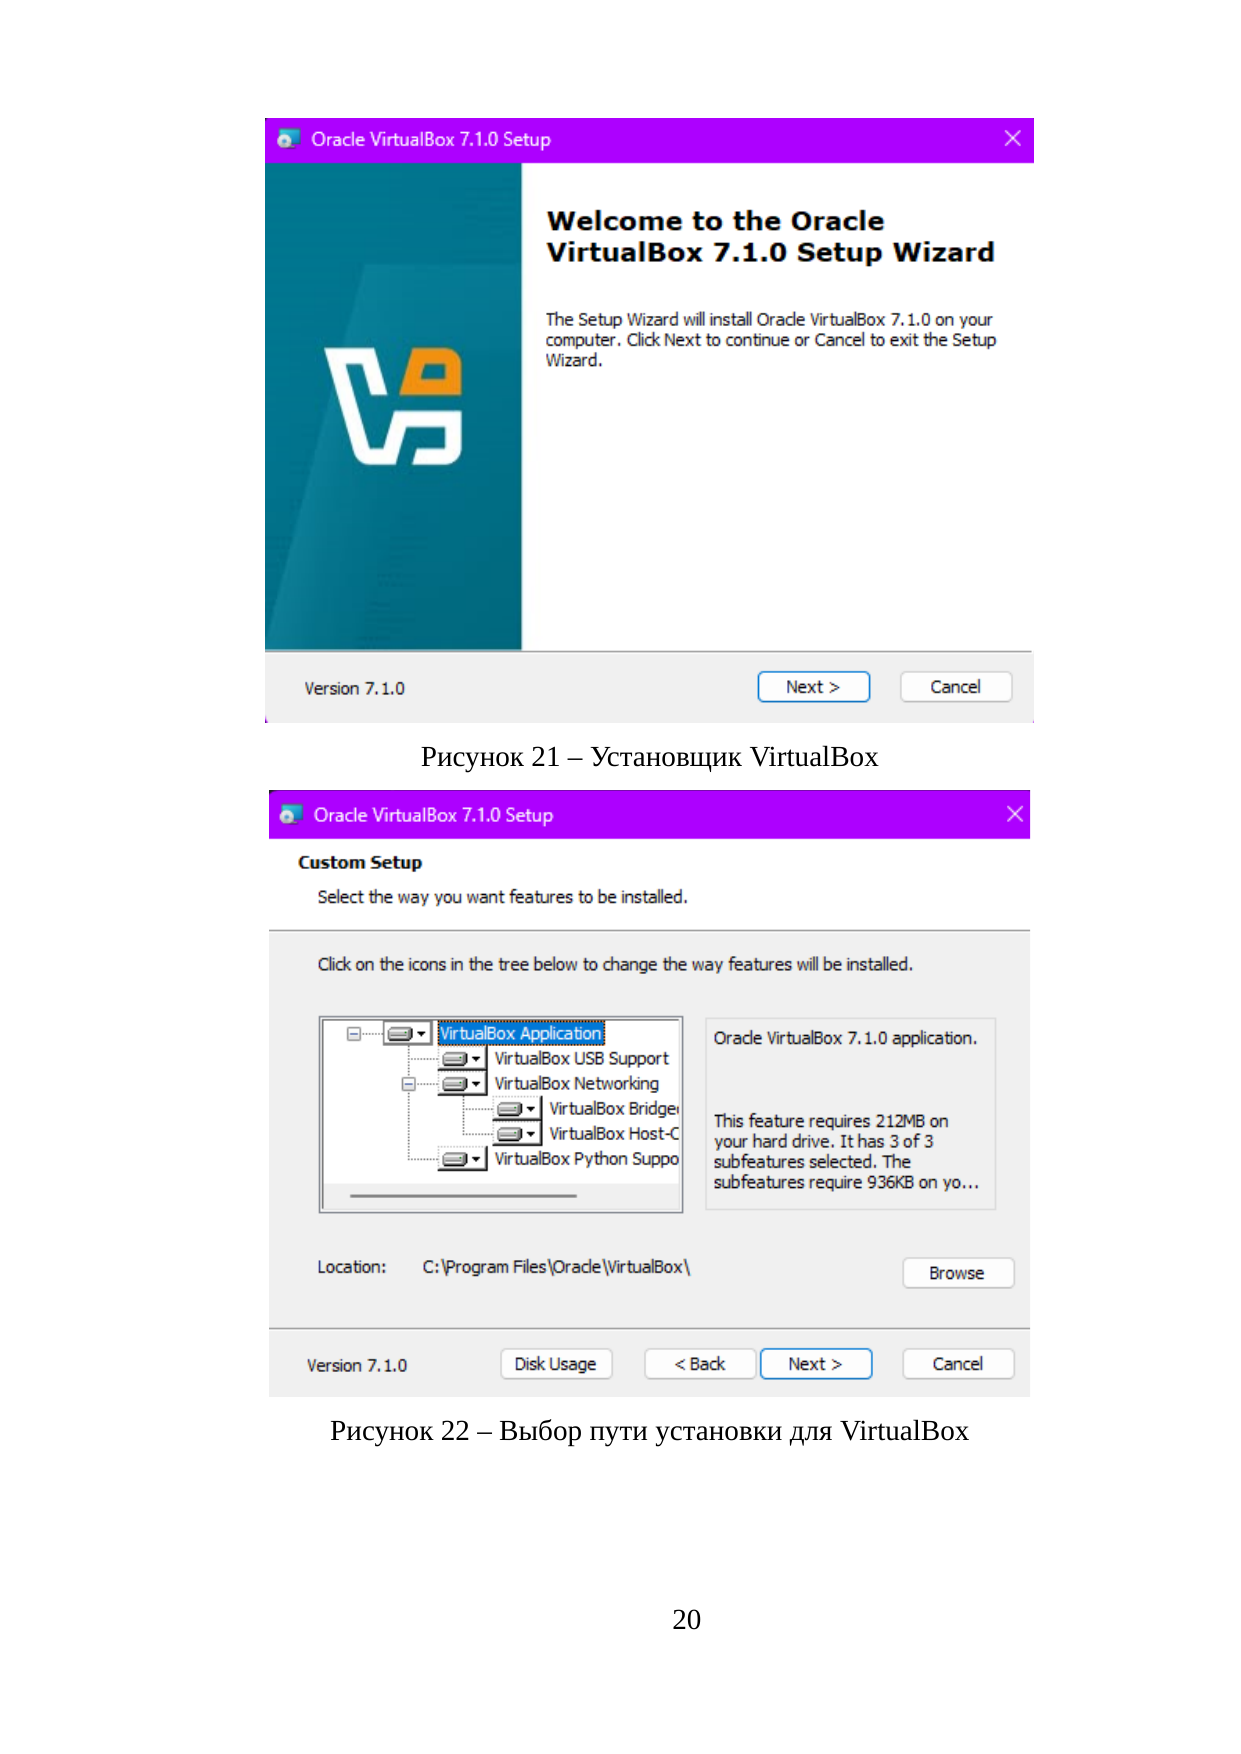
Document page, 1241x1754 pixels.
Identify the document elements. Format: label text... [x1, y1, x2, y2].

picture [265, 462, 513, 641]
text Рисунок 21 – Установщик VirtualBox [265, 723, 1034, 773]
picture [265, 395, 319, 413]
text Рисунок 22 – Выбор пути установки для VirtualBox [269, 1397, 1030, 1447]
picture [416, 472, 465, 480]
picture [265, 512, 290, 533]
picture [365, 562, 390, 593]
picture [265, 118, 1034, 723]
picture [265, 421, 290, 427]
picture [410, 480, 439, 486]
picture [265, 446, 290, 452]
picture [491, 201, 513, 205]
picture [338, 438, 342, 448]
picture [269, 790, 1031, 1397]
picture [317, 377, 326, 394]
